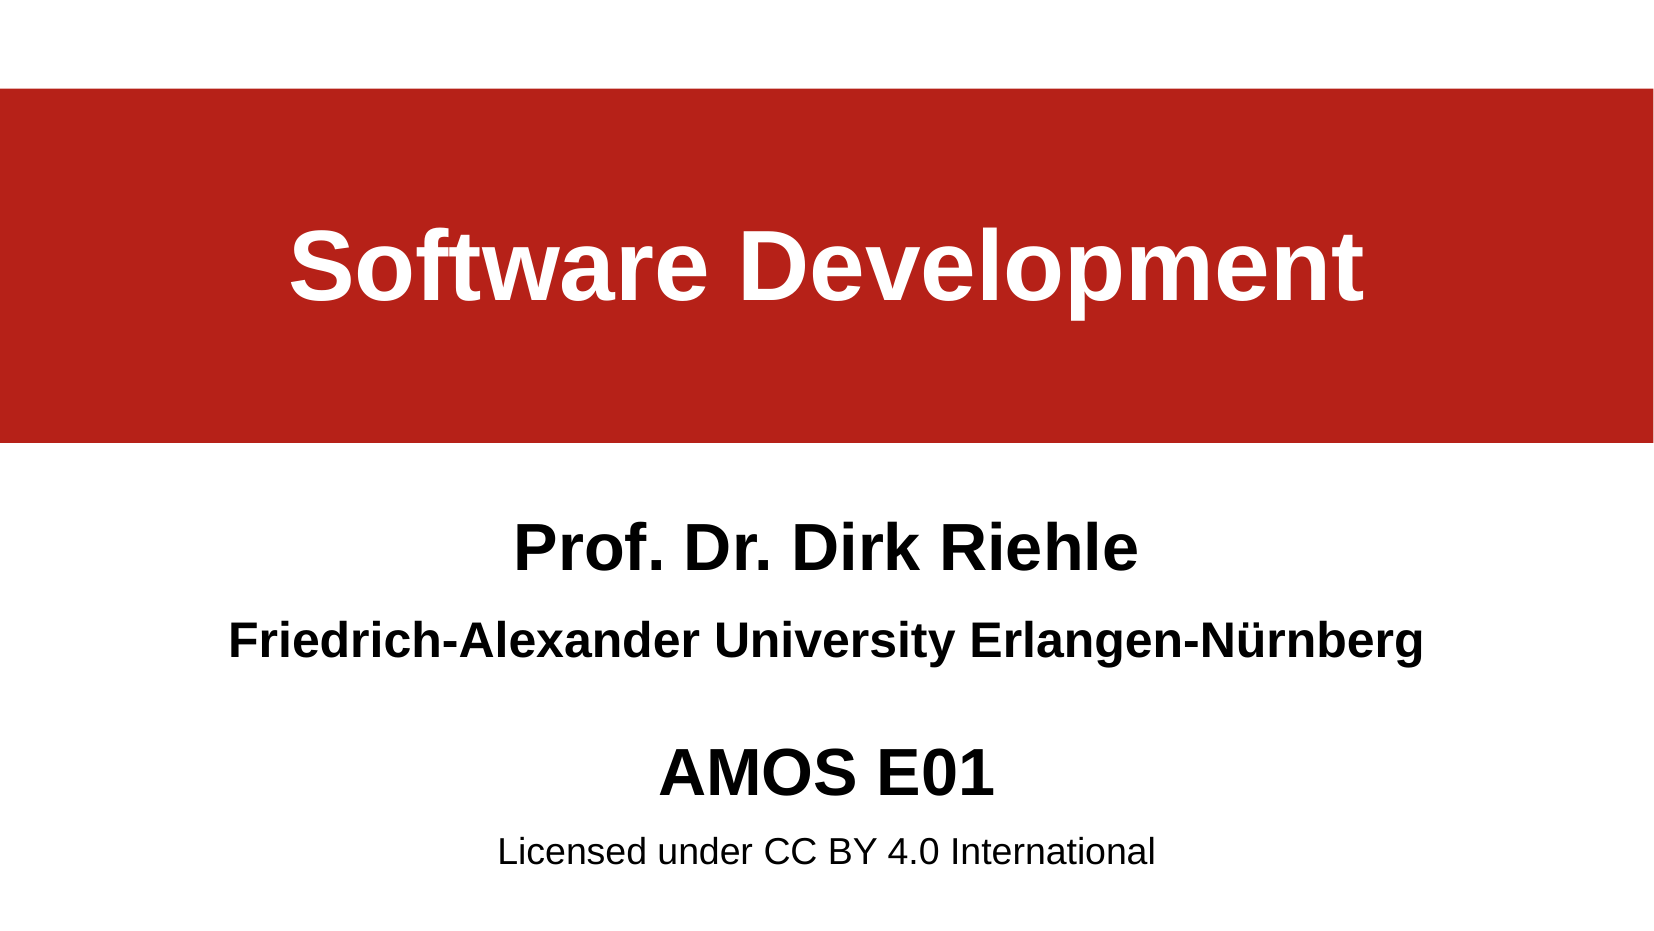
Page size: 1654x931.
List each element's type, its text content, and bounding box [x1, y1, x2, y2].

subtitle Prof. Dr. Dirk Riehle Friedrich-Alexander University Erlangen-Nürnberg AMOS E01 Licensed under CC BY 4.0 International [29, 472, 1625, 886]
title Software Development [0, 88, 1654, 443]
